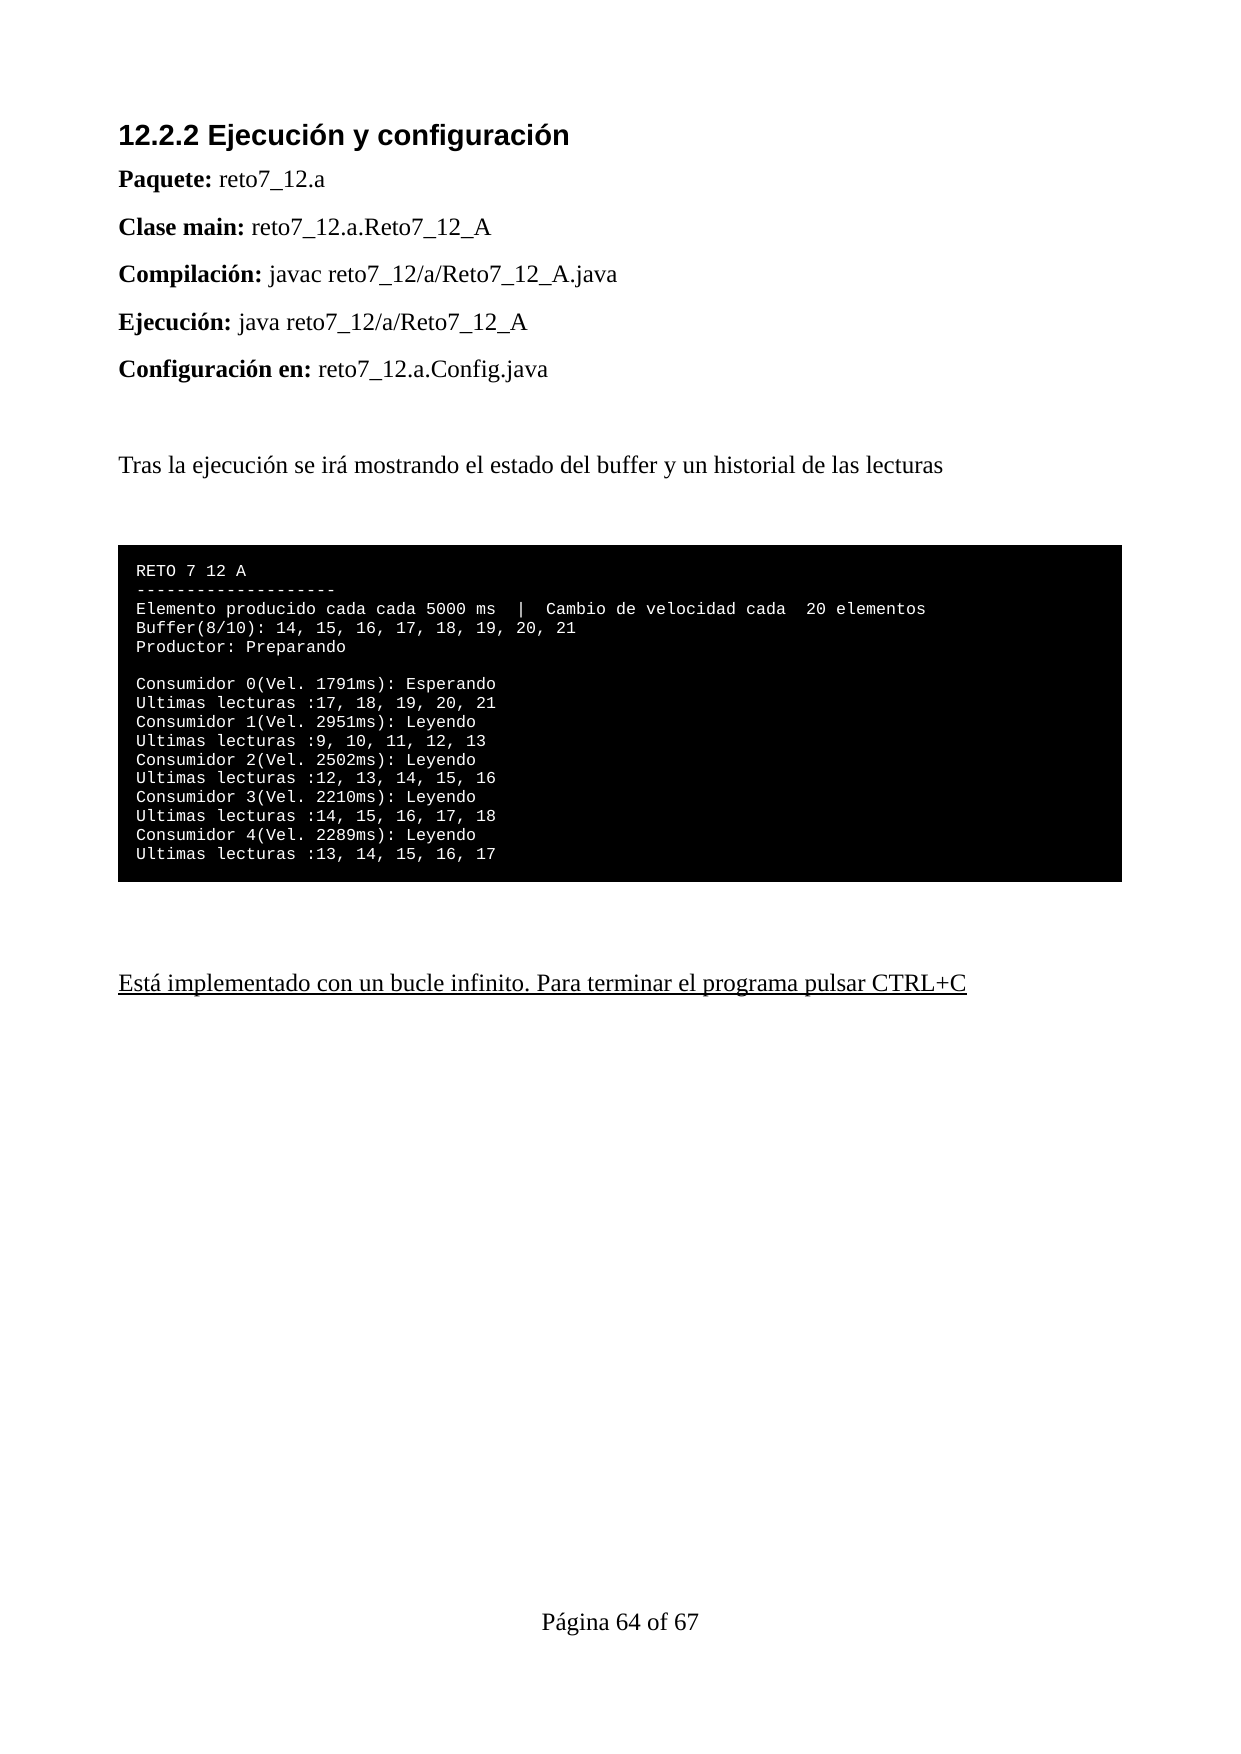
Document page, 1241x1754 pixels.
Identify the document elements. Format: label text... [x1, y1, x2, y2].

text Buffer(8/10): 14, 15, 16, 17, 18, 19, 20, 21 [118, 619, 1122, 638]
text Ultimas lecturas :13, 14, 15, 16, 17 [118, 846, 1122, 882]
text Ultimas lecturas :14, 15, 16, 17, 18 [118, 808, 1122, 827]
text Consumidor 3(Vel. 2210ms): Leyendo [118, 789, 1122, 808]
text Consumidor 2(Vel. 2502ms): Leyendo [118, 751, 1122, 770]
text Consumidor 4(Vel. 2289ms): Leyendo [118, 827, 1122, 846]
subtitle 12.2.2 Ejecución y configuración [118, 118, 1122, 152]
text Consumidor 0(Vel. 1791ms): Esperando [118, 676, 1122, 695]
text Ultimas lecturas :12, 13, 14, 15, 16 [118, 770, 1122, 789]
text Ultimas lecturas :17, 18, 19, 20, 21 [118, 695, 1122, 713]
text Paquete: reto7_12.a [118, 164, 1122, 193]
text Tras la ejecución se irá mostrando el estado del buffer y un historial de las lecturas [118, 450, 1122, 478]
text Productor: Preparando [118, 638, 1122, 657]
text Ultimas lecturas :9, 10, 11, 12, 13 [118, 732, 1122, 751]
text Configuración en: reto7_12.a.Config.java [118, 354, 1122, 383]
text Ejecución: java reto7_12/a/Reto7_12_A [118, 307, 1122, 336]
text Elemento producido cada cada 5000 ms | Cambio de velocidad cada 20 elementos [118, 600, 1122, 619]
text Consumidor 1(Vel. 2951ms): Leyendo [118, 713, 1122, 732]
text -------------------- [118, 582, 1122, 600]
text Compilación: javac reto7_12/a/Reto7_12_A.java [118, 259, 1122, 288]
text RETO 7 12 A [118, 545, 1122, 582]
text Clase main: reto7_12.a.Reto7_12_A [118, 212, 1122, 241]
text Está implementado con un bucle infinito. Para terminar el programa pulsar CTRL+C [118, 968, 1122, 997]
